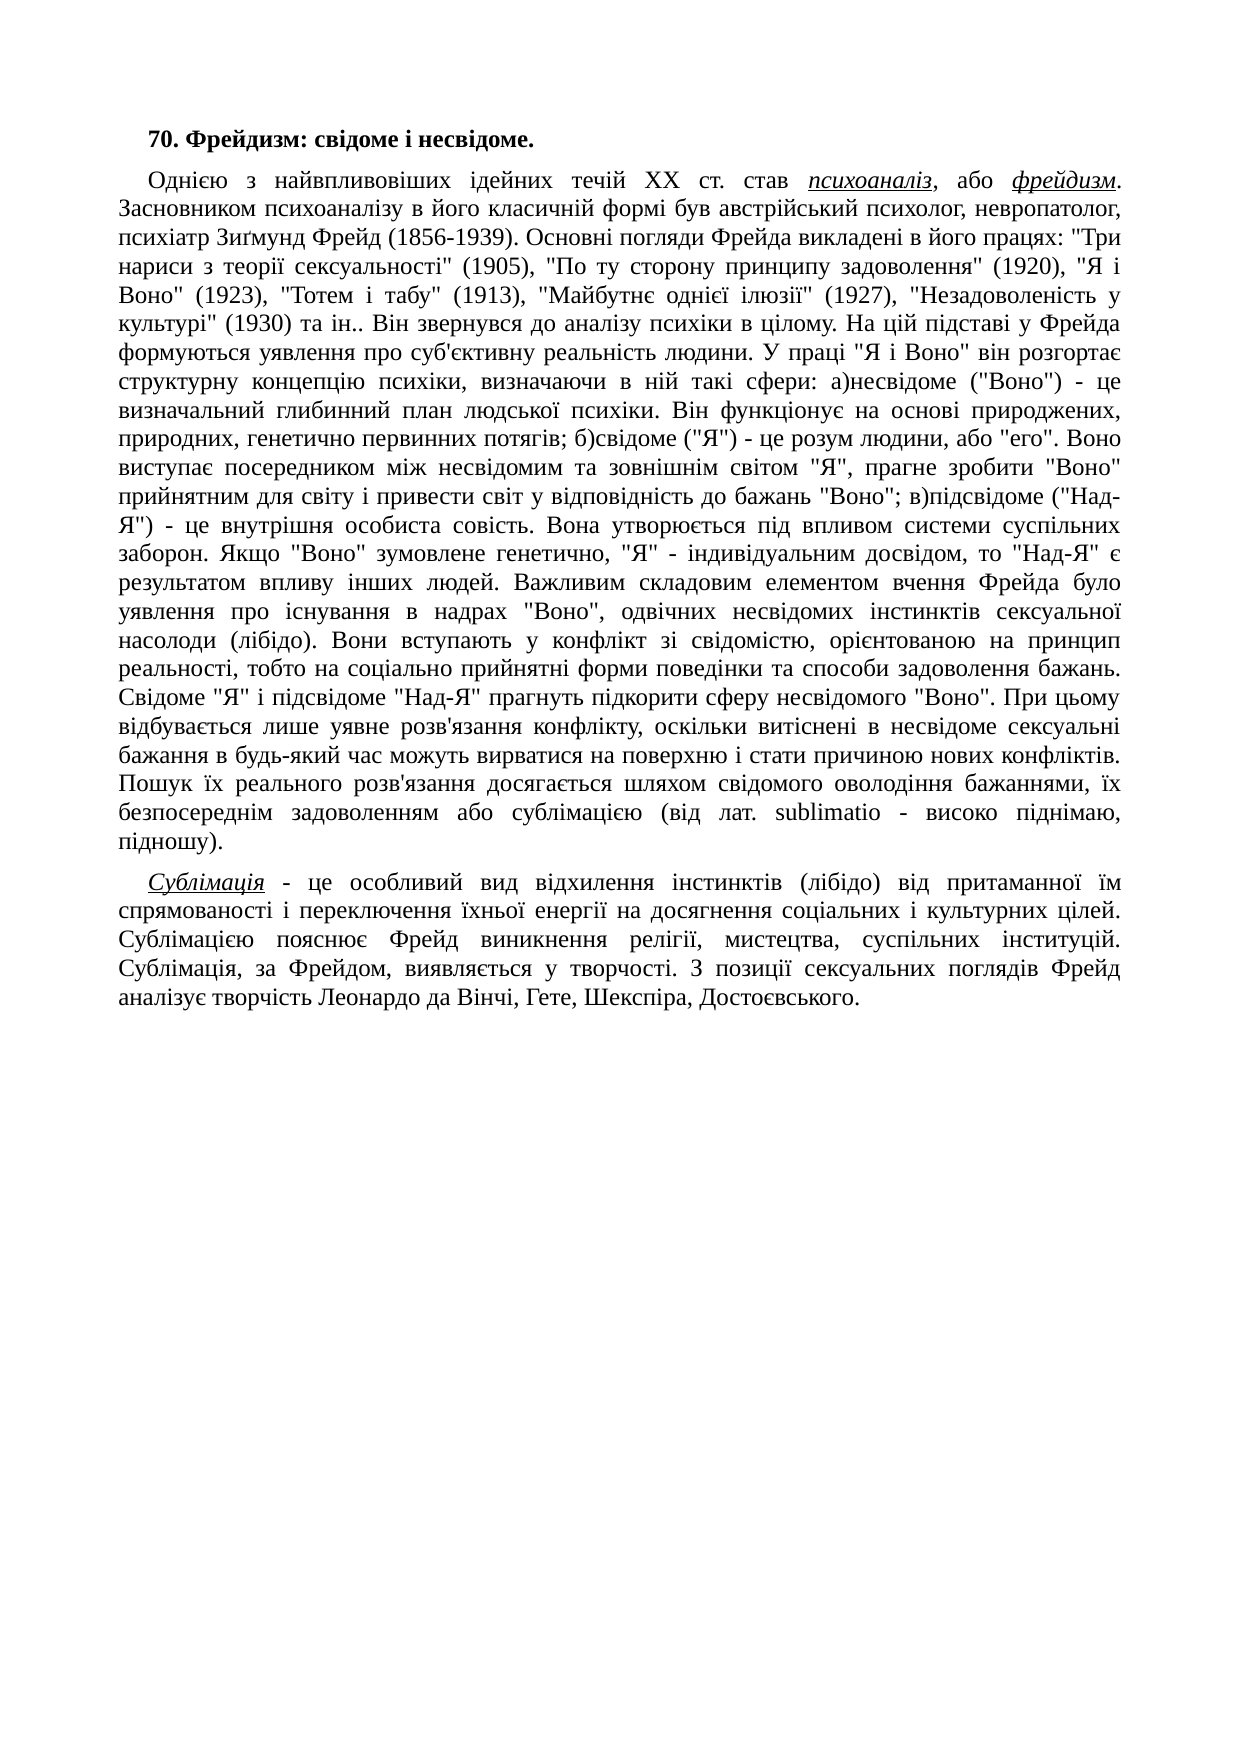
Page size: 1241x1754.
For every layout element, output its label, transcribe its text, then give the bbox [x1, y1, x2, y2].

text 70. Фрейдизм: свідоме і несвідоме. [118, 124, 1122, 153]
text Сублімація - це особливий вид відхилення інстинктів (лібідо) від притаманної їм спрямованості і переключення їхньої енергії на досягнення соціальних і культурних цілей. Сублімацією пояснює Фрейд виникнення релігії, мистецтва, суспільних інституцій. Сублімація, за Фрейдом, виявляється у творчості. З позиції сексуальних поглядів Фрейд аналізує творчість Леонардо да Вінчі, Гете, Шекспіра, Достоєвського. [118, 867, 1122, 1010]
text Однією з найвпливовіших ідейних течій XX ст. став психоаналіз, або фрейдизм. Засновником психоаналізу в його класичній формі був австрійський психолог, невропатолог, психіатр Зиґмунд Фрейд (1856-1939). Основні погляди Фрейда викладені в його працях: "Три нариси з теорії сексуальності" (1905), "По ту сторону принципу задоволення" (1920), "Я і Воно" (1923), "Тотем і табу" (1913), "Майбутнє однієї ілюзії" (1927), "Незадоволеність у культурі" (1930) та ін.. Він звернувся до аналізу психіки в цілому. На цій підставі у Фрейда формуються уявлення про суб'єктивну реальність людини. У праці "Я і Воно" він розгортає структурну концепцію психіки, визначаючи в ній такі сфери: а)несвідоме ("Воно") - це визначальний глибинний план людської психіки. Він функціонує на основі природжених, природних, генетично первинних потягів; б)свідоме ("Я") - це розум людини, або "его". Воно виступає посередником між несвідомим та зовнішнім світом "Я", прагне зробити "Воно" прийнятним для світу і привести світ у відповідність до бажань "Воно"; в)підсвідоме ("Над-Я") - це внутрішня особиста совість. Вона утворюється під впливом системи суспільних заборон. Якщо "Воно" зумовлене генетично, "Я" - індивідуальним досвідом, то "Над-Я" є результатом впливу інших людей. Важливим складовим елементом вчення Фрейда було уявлення про існування в надрах "Воно", одвічних несвідомих інстинктів сексуальної насолоди (лібідо). Вони вступають у конфлікт зі свідомістю, орієнтованою на принцип реальності, тобто на соціально прийнятні форми поведінки та способи задоволення бажань. Свідоме "Я" і підсвідоме "Над-Я" прагнуть підкорити сферу несвідомого "Воно". При цьому відбувається лише уявне розв'язання конфлікту, оскільки витіснені в несвідоме сексуальні бажання в будь-який час можуть вирватися на поверхню і стати причиною нових конфліктів. Пошук їх реального розв'язання досягається шляхом свідомого оволодіння бажаннями, їх безпосереднім задоволенням або сублімацією (від лат. sublimatio - високо піднімаю, підношу). [118, 165, 1122, 855]
